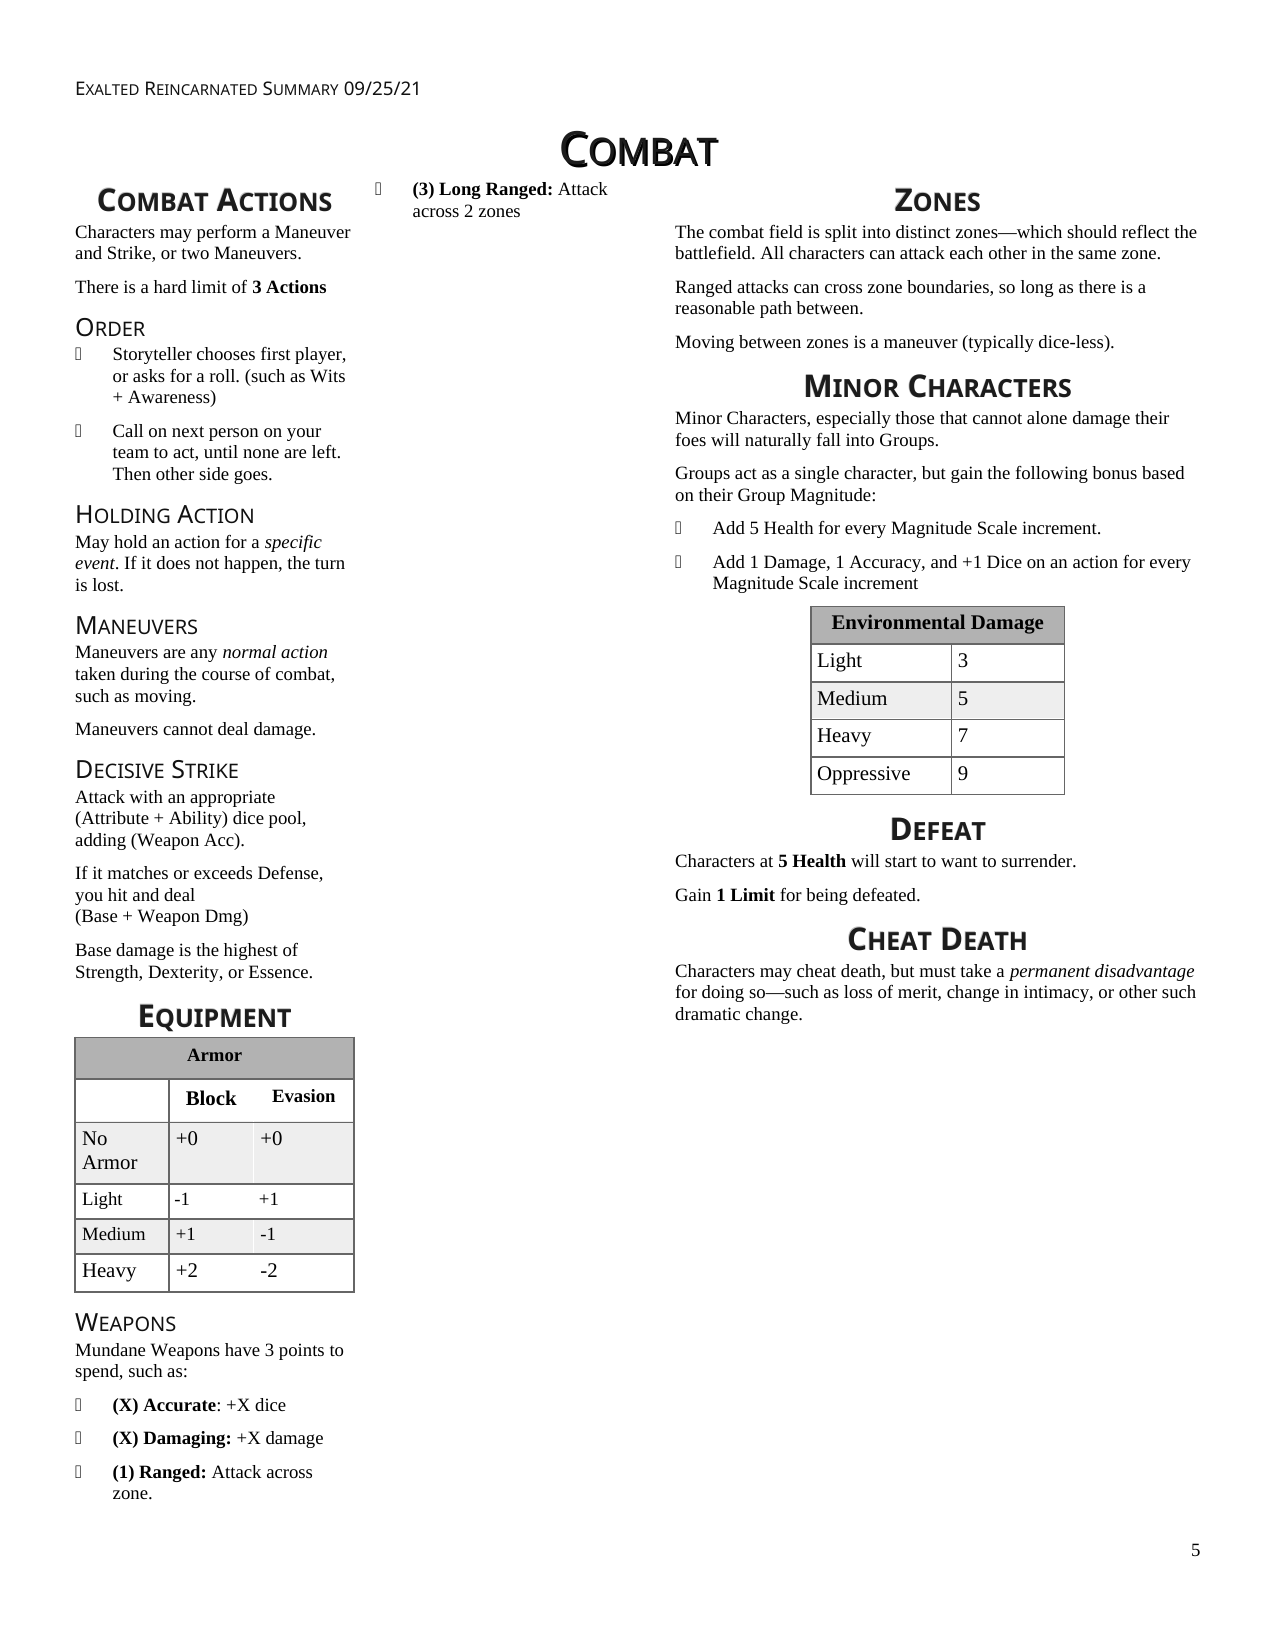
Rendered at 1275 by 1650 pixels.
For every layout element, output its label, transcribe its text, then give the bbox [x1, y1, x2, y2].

table_cell Heavy [812, 720, 951, 756]
list Add 1 Damage, 1 Accuracy, and +1 Dice on an action for every Magnitude Scale increment [675, 551, 1200, 594]
table_cell -1 [254, 1220, 353, 1253]
text Maneuvers cannot deal damage. [75, 718, 354, 739]
table_cell -2 [254, 1255, 353, 1291]
subtitle Minor Characters [675, 364, 1200, 407]
subtitle Holding Action [75, 497, 354, 531]
table_cell +1 [254, 1185, 353, 1218]
text Characters may cheat death, but must take a permanent disadvantage for doing so—such as loss of merit, change in intimacy, or other such dramatic change. [675, 959, 1200, 1024]
table_cell Light [812, 645, 951, 681]
list Call on next person on your team to act, until none are left. Then other side goes. [75, 420, 354, 484]
text Characters at 5 Health will start to want to surrender. [675, 850, 1200, 871]
subtitle Equipment [75, 994, 354, 1037]
table_cell Medium [812, 683, 951, 718]
table_cell Evasion [254, 1080, 353, 1121]
text Gain 1 Limit for being defeated. [675, 883, 1200, 905]
table_cell Medium [76, 1220, 168, 1253]
table_cell 3 [952, 645, 1064, 681]
text The combat field is split into distinct zones—which should reflect the battlefield. All characters can attack each other in the same zone. [675, 221, 1200, 264]
table_cell Oppressive [812, 758, 951, 794]
text Groups act as a single character, but gain the following bonus based on their Group Magnitude: [675, 462, 1200, 505]
table_cell 5 [952, 683, 1064, 718]
subtitle Cheat Death [675, 917, 1200, 959]
table_cell +2 [170, 1255, 253, 1291]
subtitle Combat Actions [75, 178, 354, 221]
text Maneuvers are any normal action taken during the course of combat, such as moving. [75, 641, 354, 706]
text Minor Characters, especially those that cannot alone damage their foes will naturally fall into Groups. [675, 407, 1200, 450]
subtitle Zones [675, 178, 1200, 221]
text If it matches or exceeds Defense, you hit and deal (Base + Weapon Dmg) [75, 862, 354, 927]
text There is a hard limit of 3 Actions [75, 276, 354, 297]
table_cell 7 [952, 720, 1064, 756]
text Ranged attacks can cross zone boundaries, so long as there is a reasonable path between. [675, 276, 1200, 319]
subtitle Combat [75, 116, 1200, 178]
text Mundane Weapons have 3 points to spend, such as: [75, 1338, 354, 1382]
table_cell Heavy [76, 1255, 168, 1291]
table_cell -1 [170, 1185, 253, 1218]
list (3) Long Ranged: Attack across 2 zones [375, 178, 654, 221]
table_cell [76, 1080, 168, 1121]
table_header Environmental Damage [812, 607, 1064, 643]
subtitle Decisive Strike [75, 752, 354, 786]
table_cell No Armor [76, 1123, 168, 1183]
table_cell Light [76, 1185, 168, 1218]
text Moving between zones is a maneuver (typically dice-less). [675, 331, 1200, 352]
text May hold an action for a specific event. If it does not happen, the turn is lost. [75, 531, 354, 595]
list Add 5 Health for every Magnitude Scale increment. [675, 517, 1200, 539]
subtitle Defeat [675, 807, 1200, 850]
table_cell +1 [170, 1220, 253, 1253]
list (X) Accurate: +X dice [75, 1394, 354, 1415]
table_cell +0 [254, 1123, 353, 1183]
text Characters may perform a Maneuver and Strike, or two Maneuvers. [75, 221, 354, 264]
list Storyteller chooses first player, or asks for a roll. (such as Wits + Awareness) [75, 343, 354, 408]
text Base damage is the highest of Strength, Dexterity, or Essence. [75, 939, 354, 982]
table_header Armor [76, 1038, 353, 1078]
table_cell 9 [952, 758, 1064, 794]
subtitle Maneuvers [75, 607, 354, 641]
list (1) Ranged: Attack across zone. [75, 1461, 354, 1504]
table_cell Block [170, 1080, 253, 1121]
subtitle Order [75, 309, 354, 343]
text Attack with an appropriate (Attribute + Ability) dice pool, adding (Weapon Acc). [75, 786, 354, 850]
table_cell +0 [170, 1123, 253, 1183]
subtitle Weapons [75, 1304, 354, 1338]
list (X) Damaging: +X damage [75, 1427, 354, 1449]
